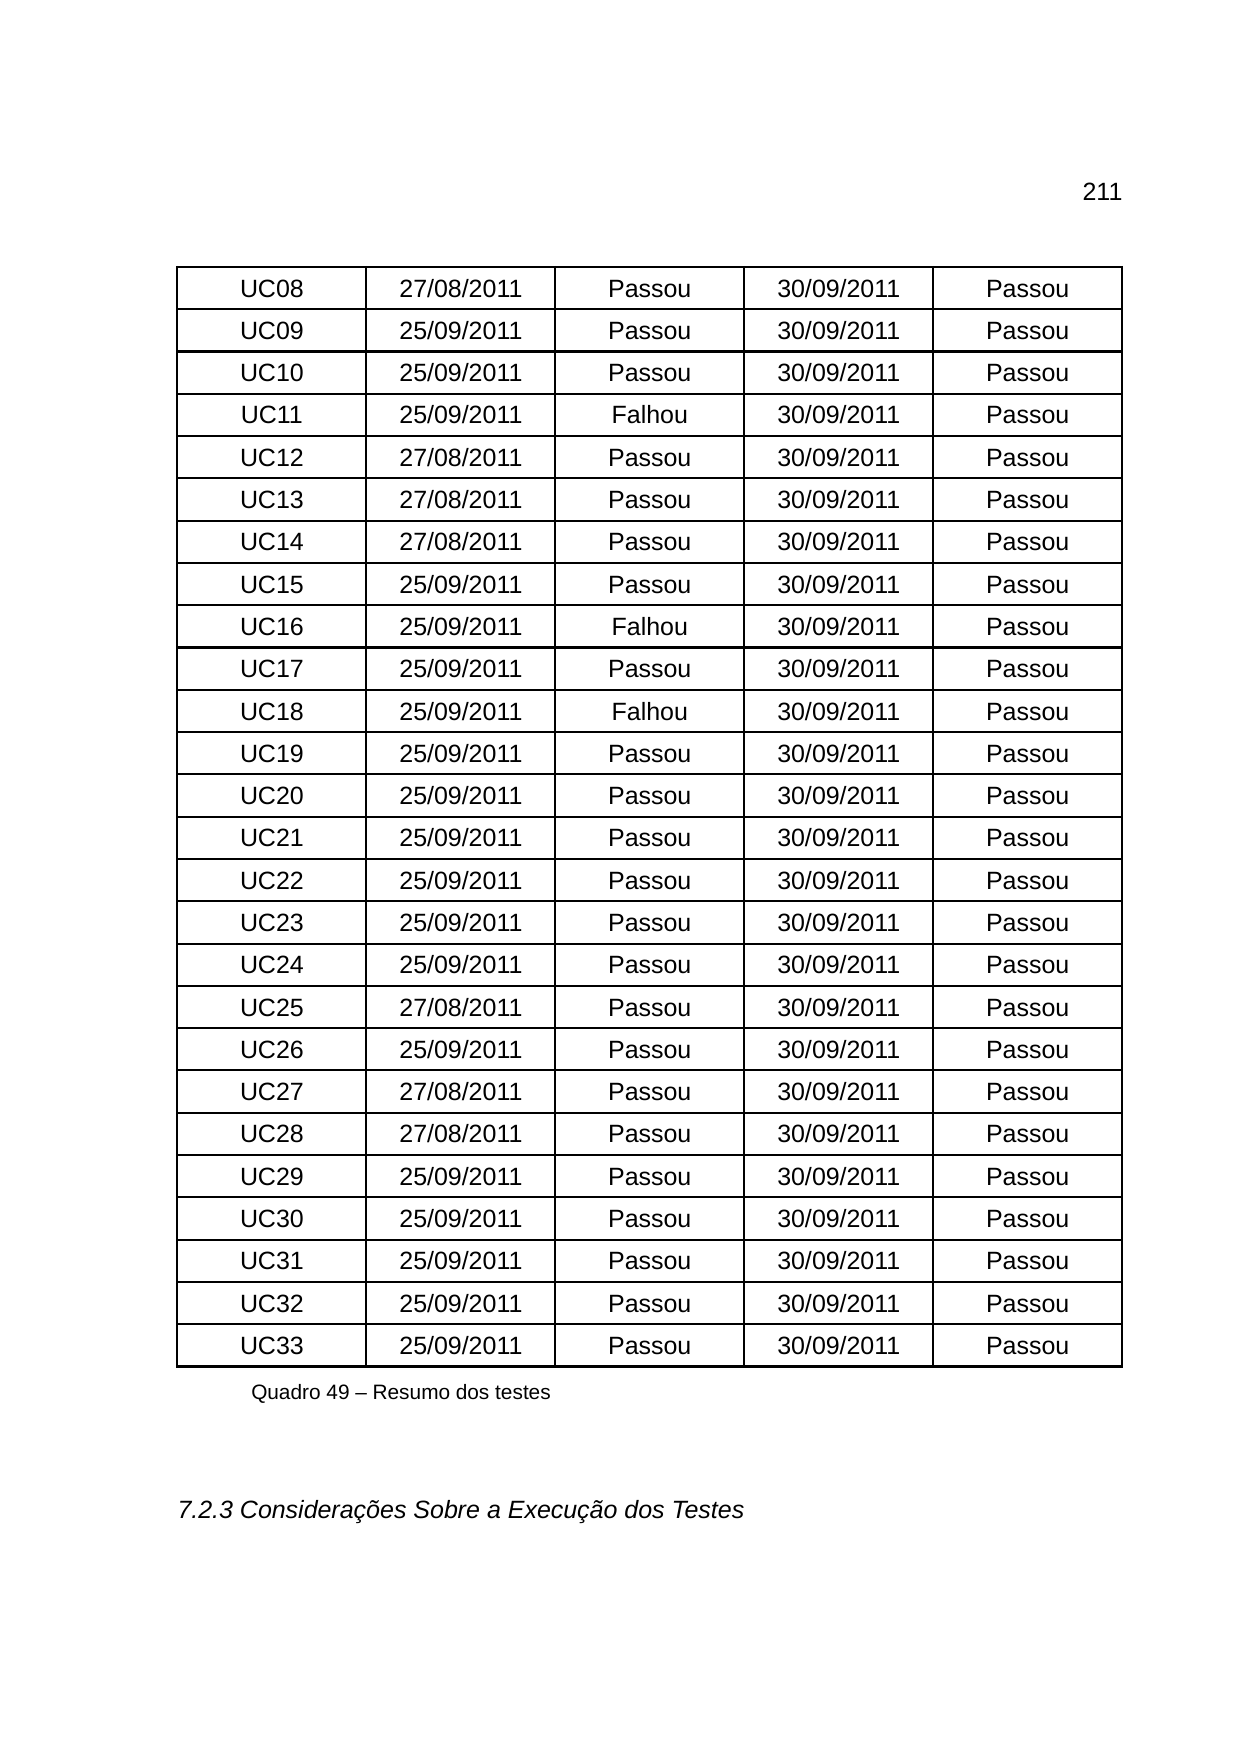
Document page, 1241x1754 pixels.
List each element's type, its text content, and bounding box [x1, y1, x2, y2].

table_cell Passou [934, 1241, 1121, 1281]
table_cell 30/09/2011 [745, 1156, 932, 1196]
table_cell UC12 [178, 437, 365, 477]
table_cell 30/09/2011 [745, 395, 932, 435]
table_cell UC32 [178, 1283, 365, 1323]
table_cell 30/09/2011 [745, 564, 932, 604]
table_cell 25/09/2011 [367, 902, 554, 942]
table_cell Passou [934, 479, 1121, 519]
table_cell 30/09/2011 [745, 733, 932, 773]
table_cell Passou [934, 775, 1121, 816]
table_cell UC22 [178, 860, 365, 900]
table_cell 27/08/2011 [367, 268, 554, 308]
table_cell Passou [934, 733, 1121, 773]
table_cell UC21 [178, 818, 365, 858]
table_cell Passou [934, 860, 1121, 900]
table_cell UC29 [178, 1156, 365, 1196]
table_cell Passou [556, 310, 743, 350]
table_cell Passou [934, 649, 1121, 689]
table_cell Passou [556, 902, 743, 942]
table_cell 27/08/2011 [367, 522, 554, 562]
table_cell Passou [556, 1071, 743, 1112]
table_cell UC10 [178, 353, 365, 393]
subtitle 7.2.3 Considerações Sobre a Execução dos Testes [177, 1495, 1122, 1524]
table_cell Passou [934, 902, 1121, 942]
table_cell UC20 [178, 775, 365, 816]
table_cell Passou [556, 353, 743, 393]
table_cell 27/08/2011 [367, 987, 554, 1027]
table_cell 30/09/2011 [745, 649, 932, 689]
table_cell 25/09/2011 [367, 395, 554, 435]
table_cell Passou [934, 1156, 1121, 1196]
table_cell Passou [556, 1283, 743, 1323]
table_cell 25/09/2011 [367, 606, 554, 646]
table_cell Passou [934, 691, 1121, 731]
table_cell UC30 [178, 1198, 365, 1238]
table_cell 30/09/2011 [745, 1114, 932, 1154]
table_cell UC11 [178, 395, 365, 435]
table_cell 30/09/2011 [745, 1071, 932, 1112]
table_cell 27/08/2011 [367, 1071, 554, 1112]
table_cell 30/09/2011 [745, 775, 932, 816]
table_cell Passou [934, 1198, 1121, 1238]
table_cell Passou [556, 522, 743, 562]
table_cell 30/09/2011 [745, 479, 932, 519]
table_cell 30/09/2011 [745, 522, 932, 562]
table_cell Passou [934, 1325, 1121, 1365]
table_cell Passou [556, 437, 743, 477]
table_cell 30/09/2011 [745, 1283, 932, 1323]
table_cell UC08 [178, 268, 365, 308]
table_cell 30/09/2011 [745, 945, 932, 985]
text Quadro 49 – Resumo dos testes [177, 1380, 1122, 1404]
table_cell 30/09/2011 [745, 353, 932, 393]
table_cell Falhou [556, 691, 743, 731]
table_cell UC25 [178, 987, 365, 1027]
table_cell UC27 [178, 1071, 365, 1112]
table_cell 30/09/2011 [745, 902, 932, 942]
table_cell 25/09/2011 [367, 733, 554, 773]
table_cell Passou [556, 1325, 743, 1365]
table_cell UC26 [178, 1029, 365, 1069]
table_cell Passou [934, 395, 1121, 435]
table_cell 27/08/2011 [367, 437, 554, 477]
table_cell Falhou [556, 395, 743, 435]
table_cell 25/09/2011 [367, 310, 554, 350]
table_cell 25/09/2011 [367, 860, 554, 900]
table_cell 25/09/2011 [367, 945, 554, 985]
table_cell UC28 [178, 1114, 365, 1154]
table_cell UC09 [178, 310, 365, 350]
table_cell Passou [556, 775, 743, 816]
table_cell Falhou [556, 606, 743, 646]
table_cell 30/09/2011 [745, 310, 932, 350]
table_cell UC17 [178, 649, 365, 689]
table_cell 25/09/2011 [367, 564, 554, 604]
table_cell 30/09/2011 [745, 987, 932, 1027]
table_cell Passou [556, 818, 743, 858]
table_cell 25/09/2011 [367, 1029, 554, 1069]
table_cell 30/09/2011 [745, 606, 932, 646]
table_cell 25/09/2011 [367, 1198, 554, 1238]
table_cell Passou [556, 1156, 743, 1196]
table_cell Passou [556, 733, 743, 773]
table_cell Passou [934, 564, 1121, 604]
table_cell 25/09/2011 [367, 1283, 554, 1323]
table_cell UC18 [178, 691, 365, 731]
table_cell 25/09/2011 [367, 1156, 554, 1196]
table_cell Passou [934, 606, 1121, 646]
table_cell Passou [556, 268, 743, 308]
table_cell UC31 [178, 1241, 365, 1281]
table_cell Passou [934, 1029, 1121, 1069]
table_cell 25/09/2011 [367, 649, 554, 689]
table_cell Passou [934, 310, 1121, 350]
table_cell Passou [934, 987, 1121, 1027]
table_cell UC23 [178, 902, 365, 942]
table_cell UC19 [178, 733, 365, 773]
table_cell Passou [556, 564, 743, 604]
table_cell 25/09/2011 [367, 353, 554, 393]
table_cell Passou [934, 1114, 1121, 1154]
table_cell Passou [556, 1114, 743, 1154]
table_cell Passou [934, 945, 1121, 985]
table_cell Passou [934, 353, 1121, 393]
table_cell 25/09/2011 [367, 1325, 554, 1365]
table_cell Passou [556, 987, 743, 1027]
table_cell UC15 [178, 564, 365, 604]
table_cell Passou [934, 522, 1121, 562]
table_cell Passou [556, 945, 743, 985]
table_cell 25/09/2011 [367, 775, 554, 816]
table_cell Passou [934, 437, 1121, 477]
table_cell UC33 [178, 1325, 365, 1365]
table_cell Passou [556, 1241, 743, 1281]
table_cell Passou [556, 860, 743, 900]
table_cell 30/09/2011 [745, 1198, 932, 1238]
table_cell UC14 [178, 522, 365, 562]
table_cell 27/08/2011 [367, 479, 554, 519]
table_cell 27/08/2011 [367, 1114, 554, 1154]
table_cell 25/09/2011 [367, 1241, 554, 1281]
table_cell 30/09/2011 [745, 860, 932, 900]
table_cell UC16 [178, 606, 365, 646]
table_cell UC13 [178, 479, 365, 519]
table_cell 30/09/2011 [745, 1029, 932, 1069]
table_cell 25/09/2011 [367, 691, 554, 731]
table_cell Passou [556, 1029, 743, 1069]
table_cell 30/09/2011 [745, 691, 932, 731]
table_cell Passou [934, 818, 1121, 858]
table_cell 30/09/2011 [745, 818, 932, 858]
table_cell 25/09/2011 [367, 818, 554, 858]
table_cell Passou [556, 649, 743, 689]
table_cell Passou [556, 1198, 743, 1238]
table_cell Passou [556, 479, 743, 519]
table_cell Passou [934, 1071, 1121, 1112]
table_cell UC24 [178, 945, 365, 985]
table_cell 30/09/2011 [745, 437, 932, 477]
table_cell 30/09/2011 [745, 1325, 932, 1365]
table_cell Passou [934, 1283, 1121, 1323]
table_cell 30/09/2011 [745, 268, 932, 308]
table_cell Passou [934, 268, 1121, 308]
table_cell 30/09/2011 [745, 1241, 932, 1281]
